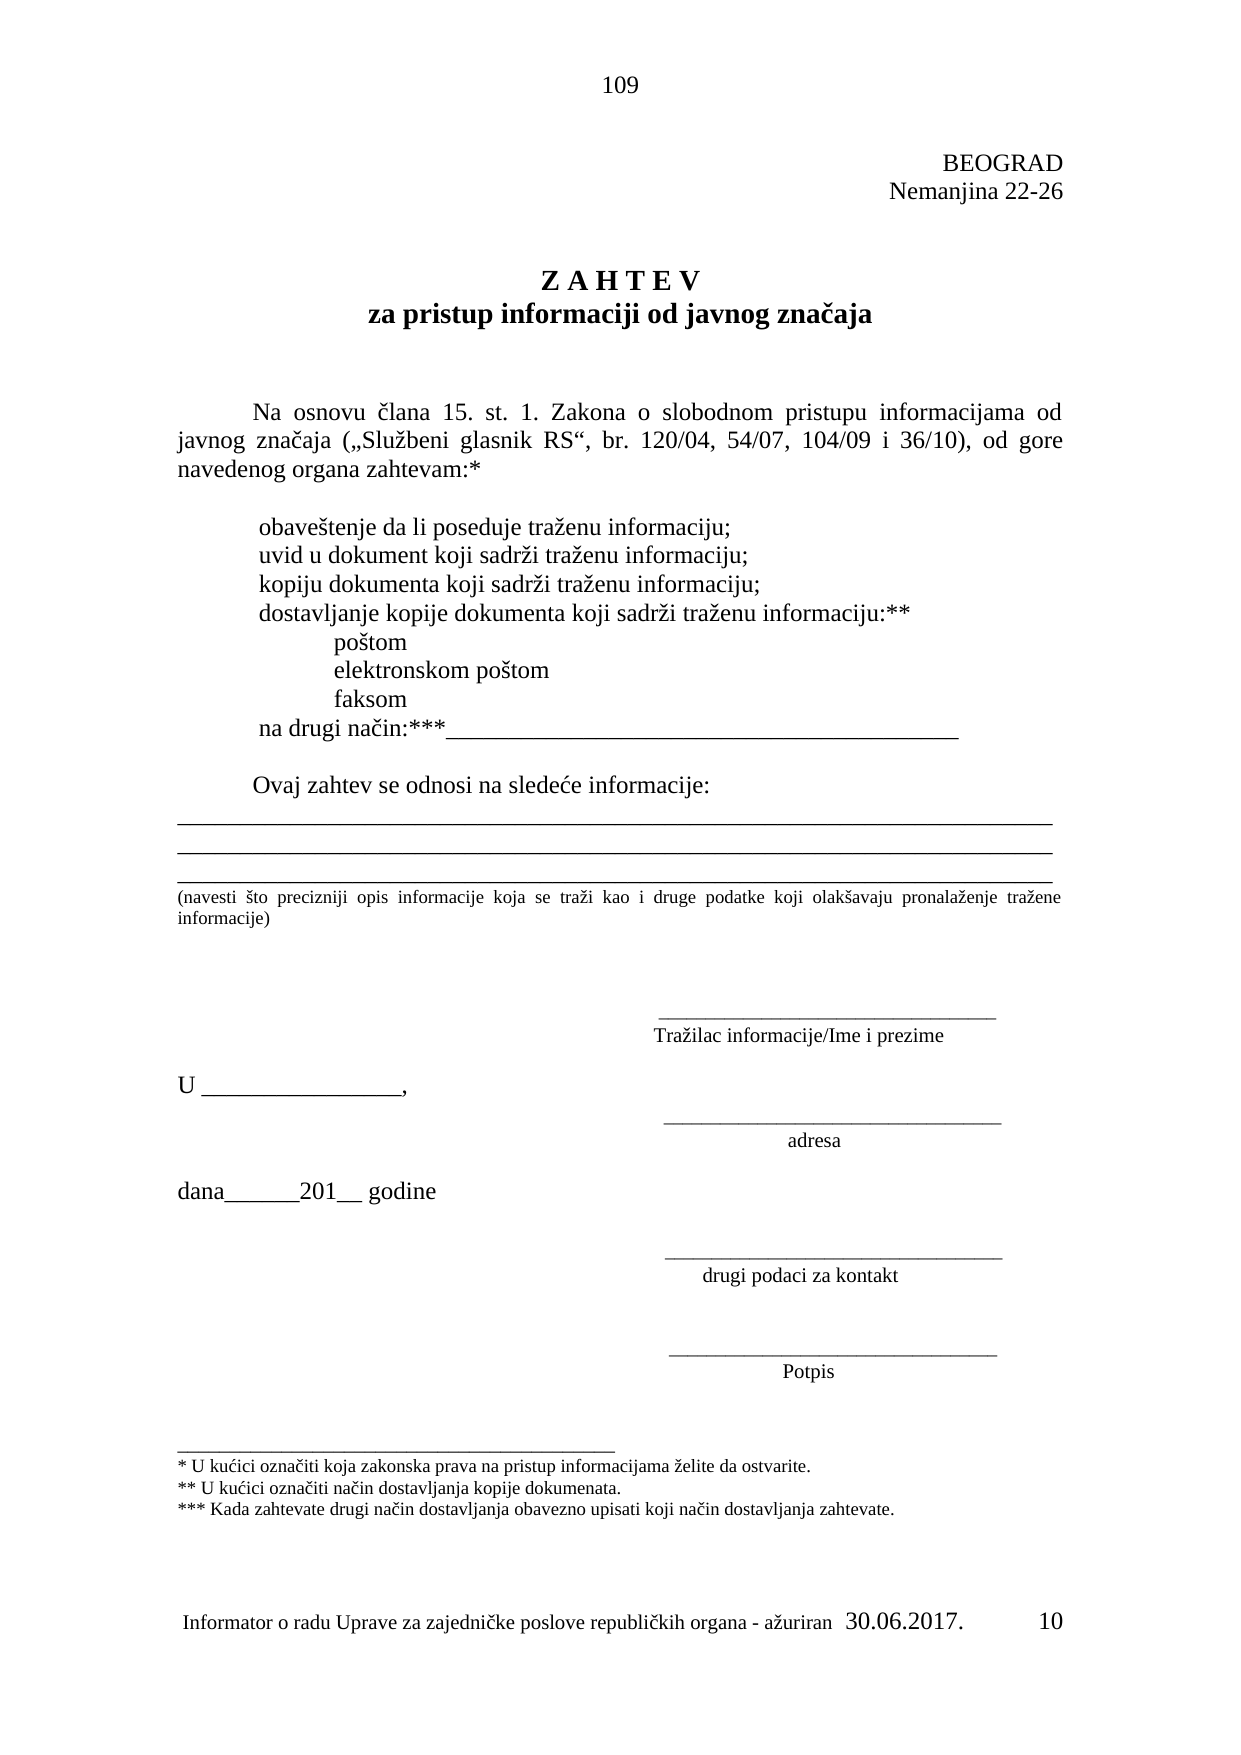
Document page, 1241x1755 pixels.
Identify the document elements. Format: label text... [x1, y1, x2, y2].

text * U kućici označiti koja zakonska prava na pristup informacijama želite da ostvarite. [177, 1455, 1063, 1477]
text za pristup informaciji od javnog značaja [177, 296, 1063, 330]
text ** U kućici označiti način dostavlјanja kopije dokumenata. [177, 1477, 1063, 1498]
text ⁫ kopiju dokumenta koji sadrži traženu informaciju; [177, 569, 1063, 598]
text adresa [177, 1128, 1063, 1152]
text (navesti što precizniji opis informacije koja se traži kao i druge podatke koji olakšavaju pronalaženje tražene informacije) [177, 886, 1063, 929]
text Potpis [177, 1359, 1063, 1383]
text Nemanjina 22-26 [177, 176, 1063, 205]
text ⁫ obaveštenje da li poseduje traženu informaciju; [177, 512, 1063, 541]
text BEOGRAD [177, 148, 1063, 176]
text drugi podaci za kontakt [177, 1262, 1063, 1287]
text dana______201__ godine ____________________________________ [177, 1176, 1063, 1262]
text __________________________________________________________________________________________________________________________________________________________________________________________________________________ [177, 799, 1063, 886]
text __________________________________________ [177, 1431, 1063, 1455]
text ⁫ poštom [252, 627, 1063, 656]
text ⁫ faksom [252, 684, 1063, 713]
text ⁫ elektronskom poštom [252, 656, 1063, 684]
text Na osnovu člana 15. st. 1. Zakona o slobodnom pristupu informacijama od javnog značaja („Službeni glasnik RS“, br. 120/04, 54/07, 104/09 i 36/10), od gore navedenog organa zahtevam:* [177, 397, 1063, 483]
text U ________________, ____________________________________ [177, 1071, 1063, 1128]
text *** Kada zahtevate drugi način dostavlјanja obavezno upisati koji način dostavlјanja zahtevate. [177, 1498, 1063, 1520]
text Tražilac informacije/Ime i prezime [177, 1022, 1063, 1047]
text ____________________________________ [552, 974, 1063, 1022]
text ⁫ na drugi način:***_________________________________________ [177, 713, 1063, 742]
text ⁫ uvid u dokument koji sadrži traženu informaciju; [177, 541, 1063, 569]
text Ovaj zahtev se odnosi na sledeće informacije: [177, 771, 1063, 799]
text Z A H T E V [177, 263, 1063, 296]
text ⁫ dostavlјanje kopije dokumenta koji sadrži traženu informaciju:** [177, 598, 1063, 627]
text ___________________________________ [177, 1311, 1063, 1359]
